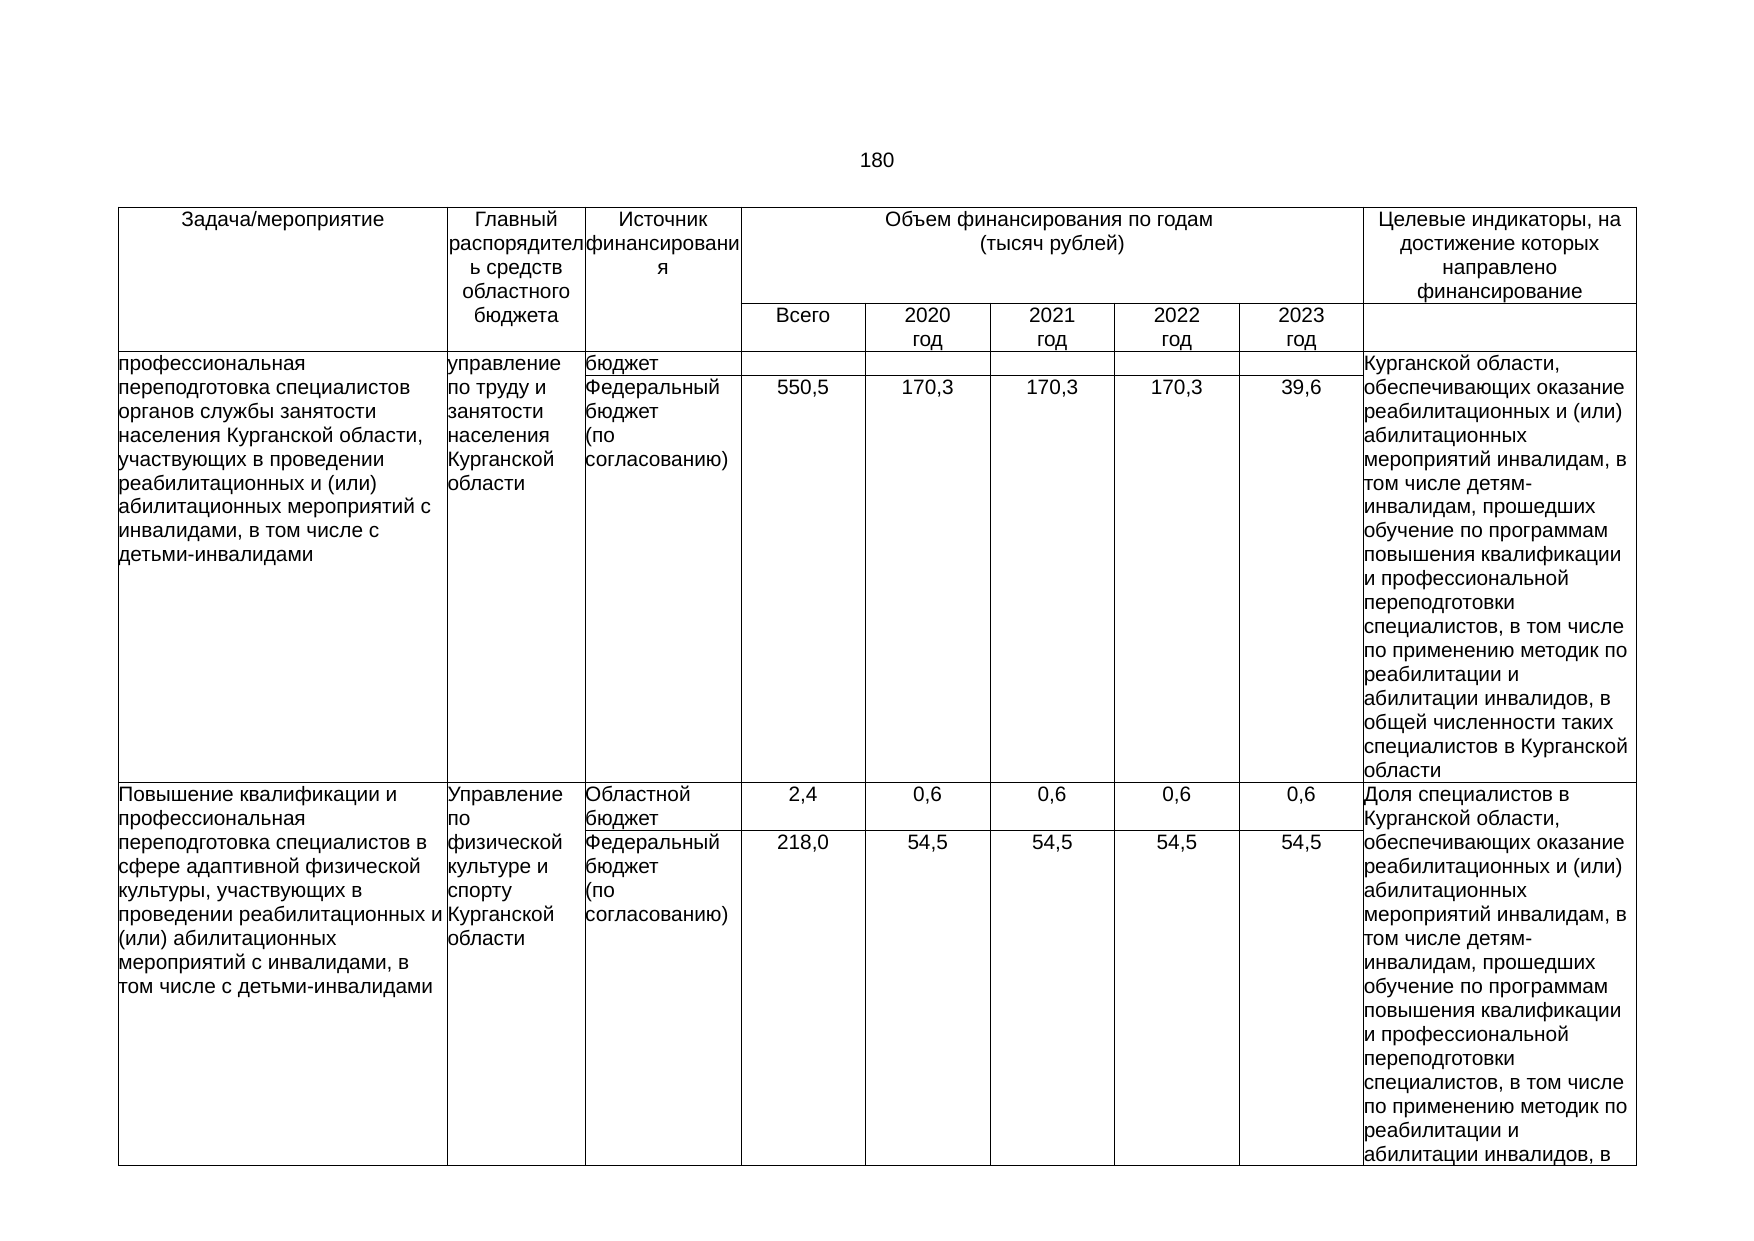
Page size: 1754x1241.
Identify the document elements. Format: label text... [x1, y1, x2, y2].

table_header Задача/мероприятие [119, 208, 447, 351]
table_cell Повышение квалификации и профессиональная переподготовка специалистов в сфере адаптивной физической культуры, участвующих в проведении реабилитационных и (или) абилитационных мероприятий с инвалидами, в том числе с детьми-инвалидами [119, 783, 447, 1165]
table_header Источник финансирования [586, 208, 741, 351]
table_cell [1115, 352, 1239, 374]
table_cell профессиональная переподготовка специалистов органов службы занятости населения Курганской области, участвующих в проведении реабилитационных и (или) абилитационных мероприятий с инвалидами, в том числе с детьми-инвалидами [119, 352, 447, 782]
table_cell 218,0 [742, 831, 865, 1165]
table_cell 2023 год [1240, 304, 1363, 351]
table_cell 2021 год [991, 304, 1114, 351]
table_cell 2022 год [1115, 304, 1239, 351]
table_cell 2,4 [742, 783, 865, 830]
table_cell 0,6 [866, 783, 990, 830]
table_cell 0,6 [1240, 783, 1363, 830]
table_cell Областной бюджет [586, 783, 741, 830]
table_cell 54,5 [1115, 831, 1239, 1165]
table_cell [742, 352, 865, 374]
table_cell [866, 352, 990, 374]
table_cell [1240, 352, 1363, 374]
table_cell 39,6 [1240, 376, 1363, 782]
table_header Объем финансирования по годам (тысяч рублей) [742, 208, 1363, 302]
table_cell Курганской области, обеспечивающих оказание реабилитационных и (или) абилитационных мероприятий инвалидам, в том числе детям-инвалидам, прошедших обучение по программам повышения квалификации и профессиональной переподготовки специалистов, в том числе по применению методик по реабилитации и абилитации инвалидов, в общей численности таких специалистов в Курганской области [1364, 352, 1636, 782]
table_cell бюджет [586, 352, 741, 374]
table_cell Управление по физической культуре и спорту Курганской области [448, 783, 585, 1165]
table_header Главный распорядитель средств областного бюджета [448, 208, 585, 351]
table_cell 0,6 [1115, 783, 1239, 830]
table_cell 54,5 [1240, 831, 1363, 1165]
table_cell Федеральный бюджет (по согласованию) [586, 831, 741, 1165]
table_header Целевые индикаторы, на достижение которых направлено финансирование [1364, 208, 1636, 302]
table_cell 170,3 [991, 376, 1114, 782]
table_cell Федеральный бюджет (по согласованию) [586, 376, 741, 782]
table_cell управление по труду и занятости населения Курганской области [448, 352, 585, 782]
table_cell 550,5 [742, 376, 865, 782]
table_cell 2020 год [866, 304, 990, 351]
table_cell 170,3 [866, 376, 990, 782]
table_cell 170,3 [1115, 376, 1239, 782]
table_cell 54,5 [866, 831, 990, 1165]
table_cell [991, 352, 1114, 374]
table_cell 0,6 [991, 783, 1114, 830]
table_cell Доля специалистов в Курганской области, обеспечивающих оказание реабилитационных и (или) абилитационных мероприятий инвалидам, в том числе детям-инвалидам, прошедших обучение по программам повышения квалификации и профессиональной переподготовки специалистов, в том числе по применению методик по реабилитации и абилитации инвалидов, в [1364, 783, 1636, 1165]
table_cell 54,5 [991, 831, 1114, 1165]
table_cell Всего [742, 304, 865, 351]
table_cell [1364, 304, 1636, 351]
